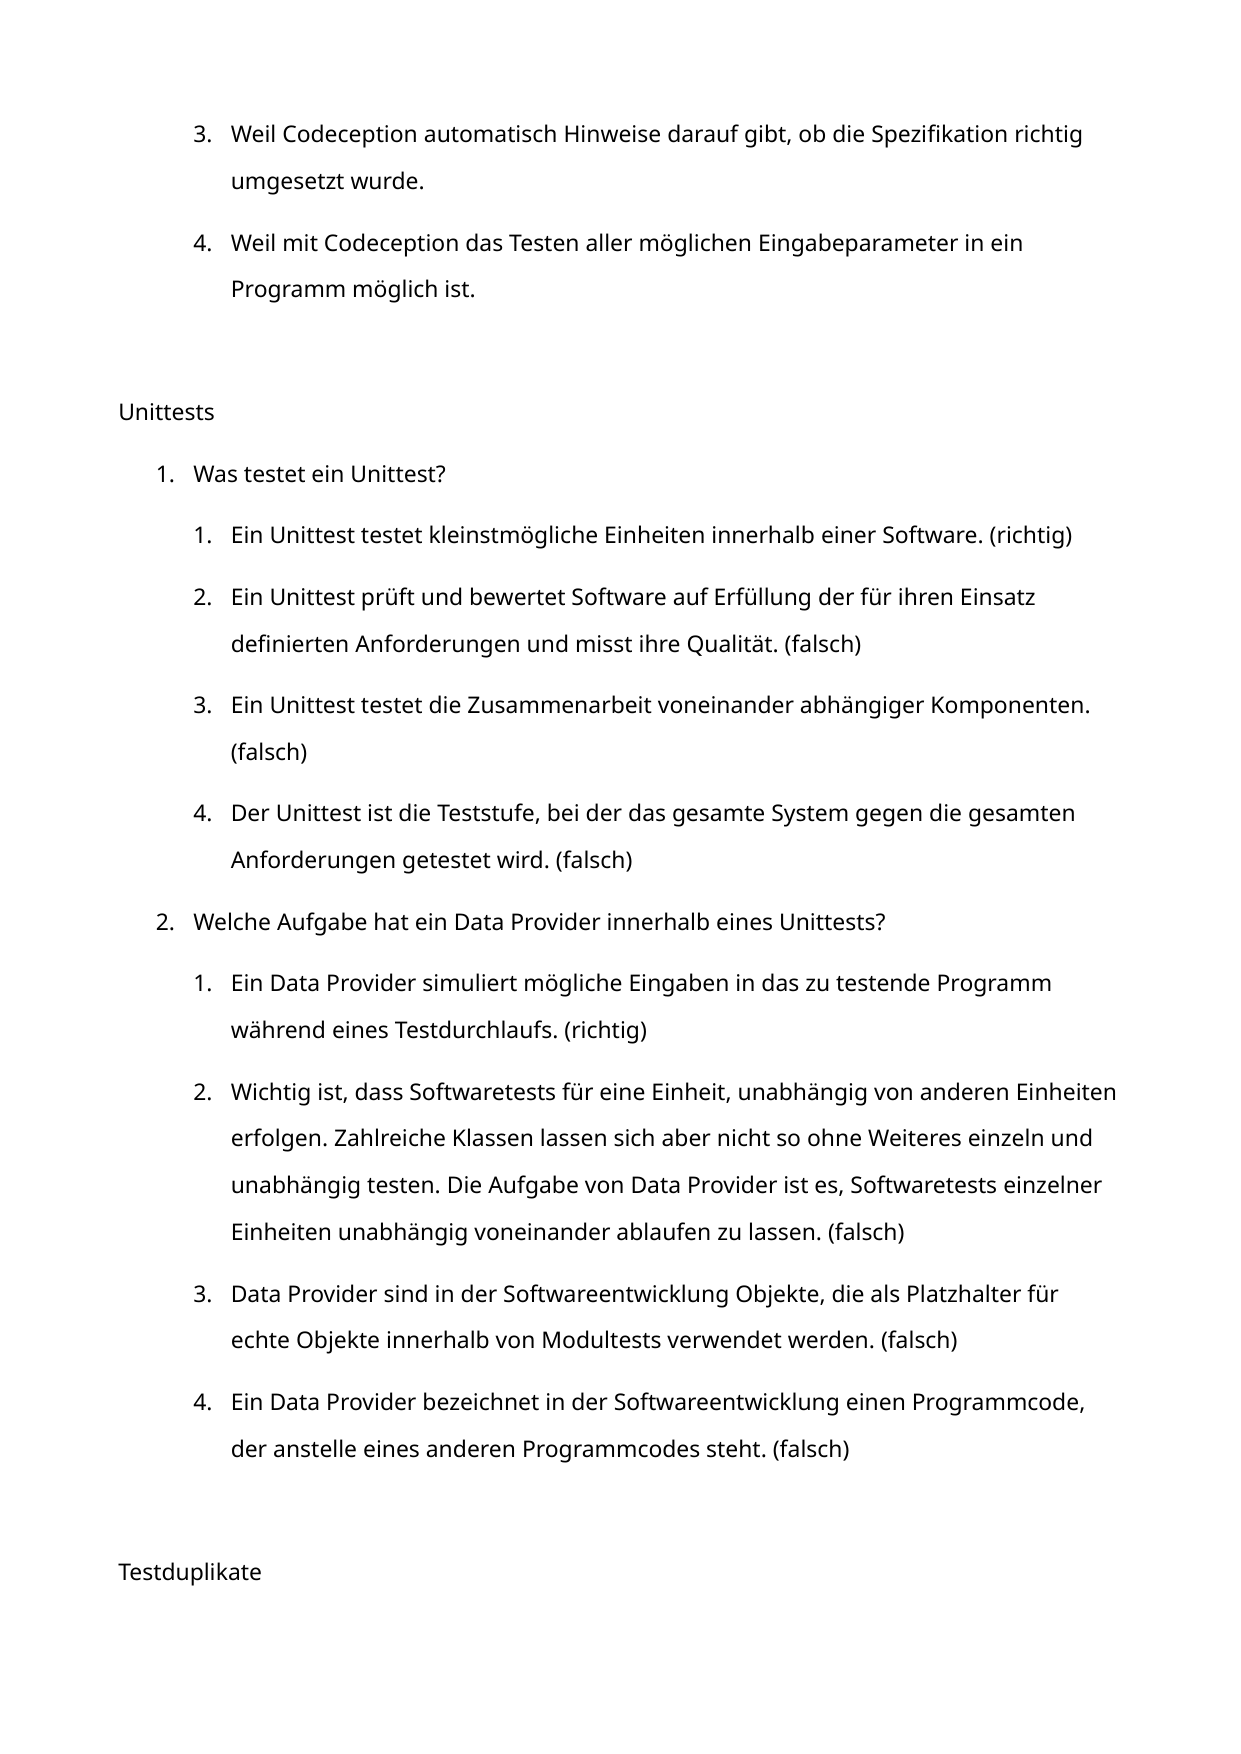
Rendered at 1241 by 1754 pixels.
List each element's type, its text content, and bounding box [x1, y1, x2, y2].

list Weil Codeception automatisch Hinweise darauf gibt, ob die Spezifikation richtig umgesetzt wurde. [193, 118, 1122, 196]
list Der Unittest ist die Teststufe, bei der das gesamte System gegen die gesamten Anforderungen getestet wird. (falsch) [193, 797, 1122, 875]
list Ein Unittest prüft und bewertet Software auf Erfüllung der für ihren Einsatz definierten Anforderungen und misst ihre Qualität. (falsch) [193, 581, 1122, 659]
list Ein Data Provider bezeichnet in der Softwareentwicklung einen Programmcode, der anstelle eines anderen Programmcodes steht. (falsch) [193, 1386, 1122, 1464]
list Weil mit Codeception das Testen aller möglichen Eingabeparameter in ein Programm möglich ist. [193, 226, 1122, 304]
list Ein Unittest testet die Zusammenarbeit voneinander abhängiger Komponenten. (falsch) [193, 689, 1122, 767]
list Ein Data Provider simuliert mögliche Eingaben in das zu testende Programm während eines Testdurchlaufs. (richtig) [193, 967, 1122, 1045]
list Ein Unittest testet kleinstmögliche Einheiten innerhalb einer Software. (richtig) [193, 519, 1122, 550]
list Welche Aufgabe hat ein Data Provider innerhalb eines Unittests? [156, 906, 1122, 937]
text Unittests [118, 396, 1122, 427]
list Data Provider sind in der Softwareentwicklung Objekte, die als Platzhalter für echte Objekte innerhalb von Modultests verwendet werden. (falsch) [193, 1277, 1122, 1356]
list Was testet ein Unittest? [156, 458, 1122, 489]
text Testduplikate [118, 1556, 1122, 1587]
list Wichtig ist, dass Softwaretests für eine Einheit, unabhängig von anderen Einheiten erfolgen. Zahlreiche Klassen lassen sich aber nicht so ohne Weiteres einzeln und unabhängig testen. Die Aufgabe von Data Provider ist es, Softwaretests einzelner Einheiten unabhängig voneinander ablaufen zu lassen. (falsch) [193, 1075, 1122, 1247]
